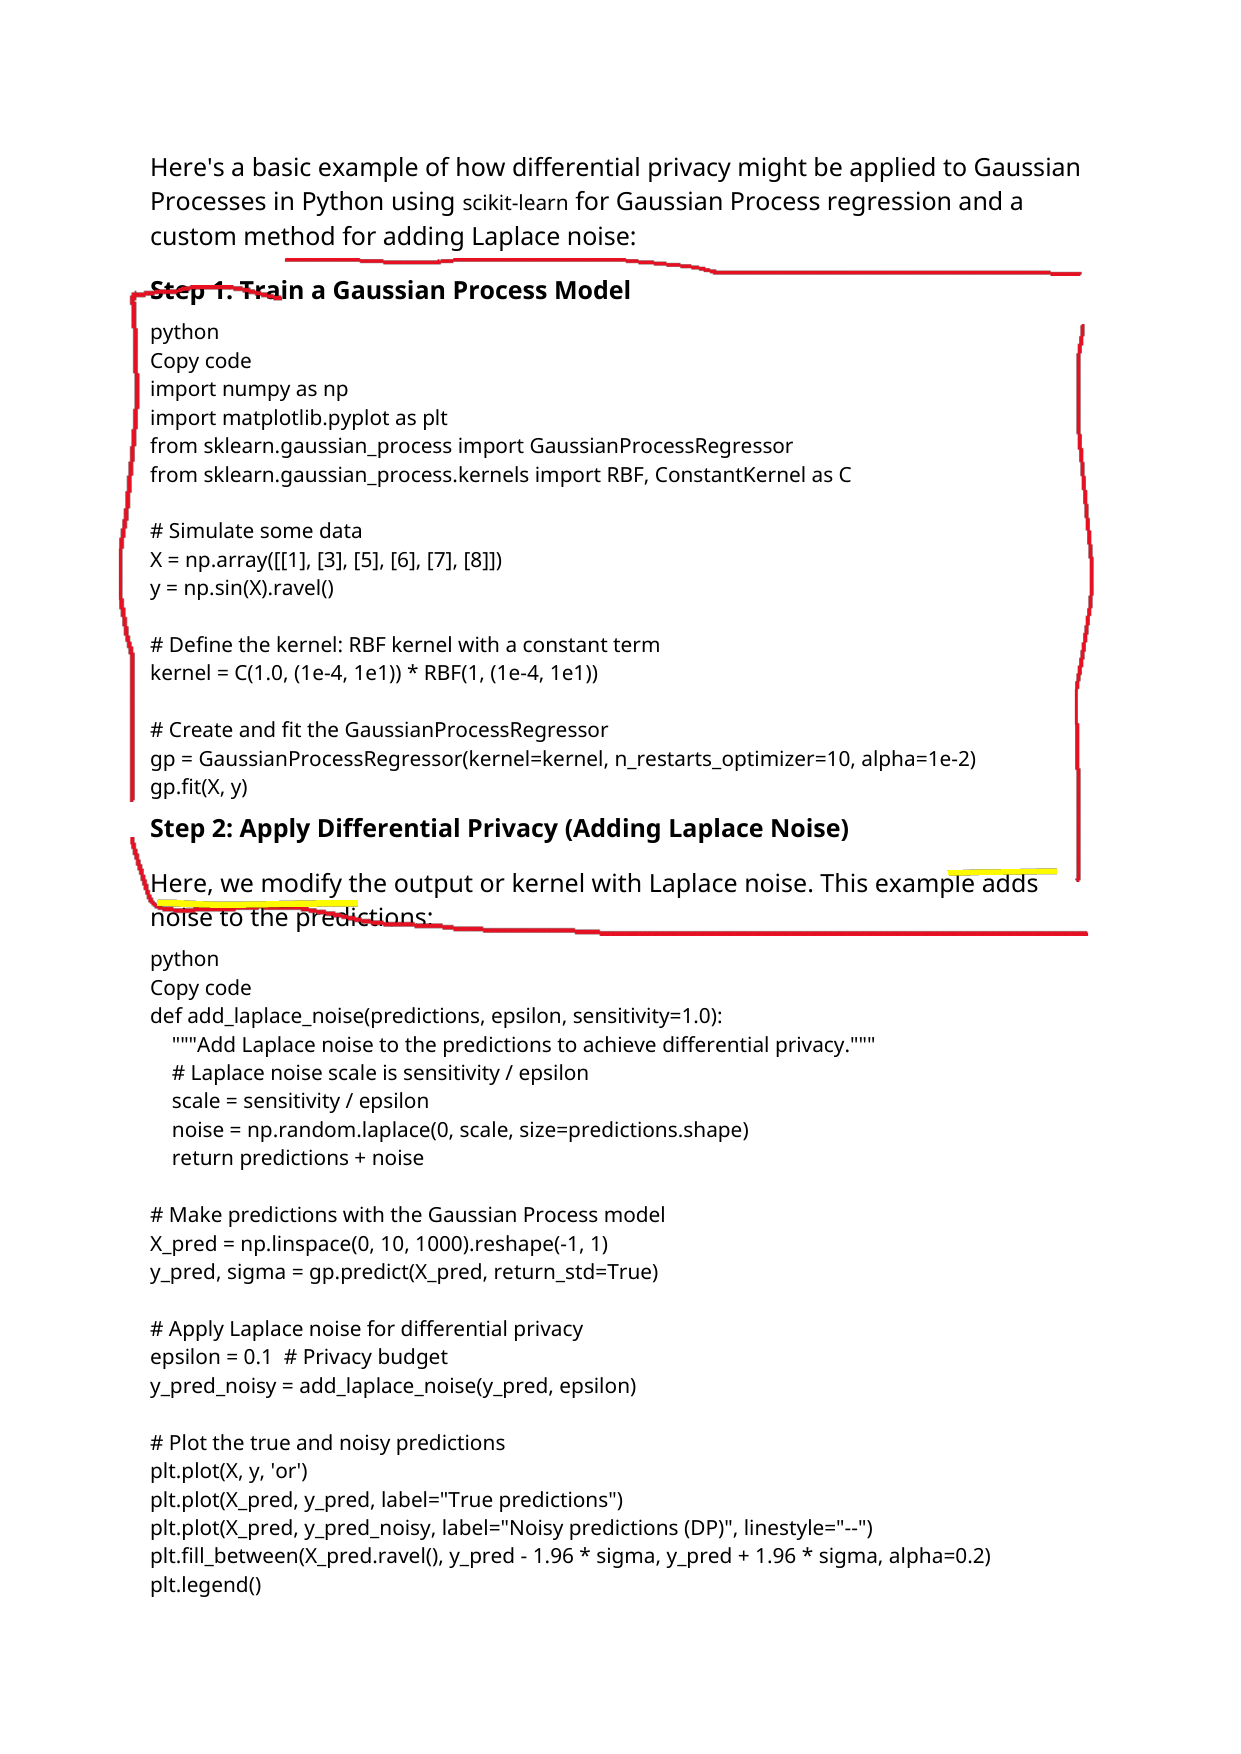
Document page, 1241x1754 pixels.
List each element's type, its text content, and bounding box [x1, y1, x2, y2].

subtitle Step 1: Train a Gaussian Process Model [150, 273, 1090, 307]
text # Define the kernel: RBF kernel with a constant term [150, 630, 1084, 658]
text kernel = C(1.0, (1e-4, 1e1)) * RBF(1, (1e-4, 1e1)) [150, 658, 1079, 687]
text Here's a basic example of how differential privacy might be applied to Gaussian Processes in Python using scikit-learn for Gaussian Process regression and a custom method for adding Laplace noise: [150, 150, 1090, 252]
text y = np.sin(X).ravel() [150, 573, 1089, 602]
text X = np.array([[1], [3], [5], [6], [7], [8]]) [150, 545, 1089, 573]
text # Simulate some data [150, 517, 1087, 545]
text # Laplace noise scale is sensitivity / epsilon [150, 1058, 1090, 1087]
text plt.legend() [150, 1570, 1090, 1598]
subtitle Step 2: Apply Differential Privacy (Adding Laplace Noise) [150, 811, 1076, 845]
text noise = np.random.laplace(0, scale, size=predictions.shape) [150, 1115, 1090, 1143]
text # Apply Laplace noise for differential privacy [150, 1314, 1090, 1342]
text return predictions + noise [150, 1143, 1090, 1172]
text plt.plot(X_pred, y_pred_noisy, label="Noisy predictions (DP)", linestyle="--") [150, 1513, 1090, 1542]
text Copy code [150, 973, 1090, 1001]
text import matplotlib.pyplot as plt [150, 403, 1076, 431]
text plt.plot(X, y, 'or') [150, 1456, 1090, 1485]
text gp = GaussianProcessRegressor(kernel=kernel, n_restarts_optimizer=10, alpha=1e-2) [150, 744, 1076, 772]
text from sklearn.gaussian_process.kernels import RBF, ConstantKernel as C [150, 460, 1081, 488]
text Copy code [150, 346, 1077, 374]
text epsilon = 0.1 # Privacy budget [150, 1342, 1090, 1371]
text scale = sensitivity / epsilon [150, 1087, 1090, 1115]
text y_pred, sigma = gp.predict(X_pred, return_std=True) [150, 1257, 1090, 1286]
text plt.plot(X_pred, y_pred, label="True predictions") [150, 1485, 1090, 1513]
text gp.fit(X, y) [150, 772, 1076, 801]
text # Create and fit the GaussianProcessRegressor [150, 715, 1075, 744]
text # Make predictions with the Gaussian Process model [150, 1200, 1090, 1229]
text # Plot the true and noisy predictions [150, 1428, 1090, 1456]
text [1081, 346, 1090, 374]
text import numpy as np [150, 374, 1076, 403]
text X_pred = np.linspace(0, 10, 1000).reshape(-1, 1) [150, 1229, 1090, 1257]
text python [150, 317, 1090, 346]
text """Add Laplace noise to the predictions to achieve differential privacy.""" [150, 1030, 1090, 1058]
text Here, we modify the output or kernel with Laplace noise. This example adds noise to the predictions: [150, 866, 1090, 934]
text plt.fill_between(X_pred.ravel(), y_pred - 1.96 * sigma, y_pred + 1.96 * sigma, alpha=0.2) [150, 1542, 1090, 1570]
text [1081, 772, 1090, 801]
text from sklearn.gaussian_process import GaussianProcessRegressor [150, 431, 1079, 460]
text python [150, 944, 1090, 973]
text def add_laplace_noise(predictions, epsilon, sensitivity=1.0): [150, 1001, 1090, 1030]
text y_pred_noisy = add_laplace_noise(y_pred, epsilon) [150, 1371, 1090, 1399]
